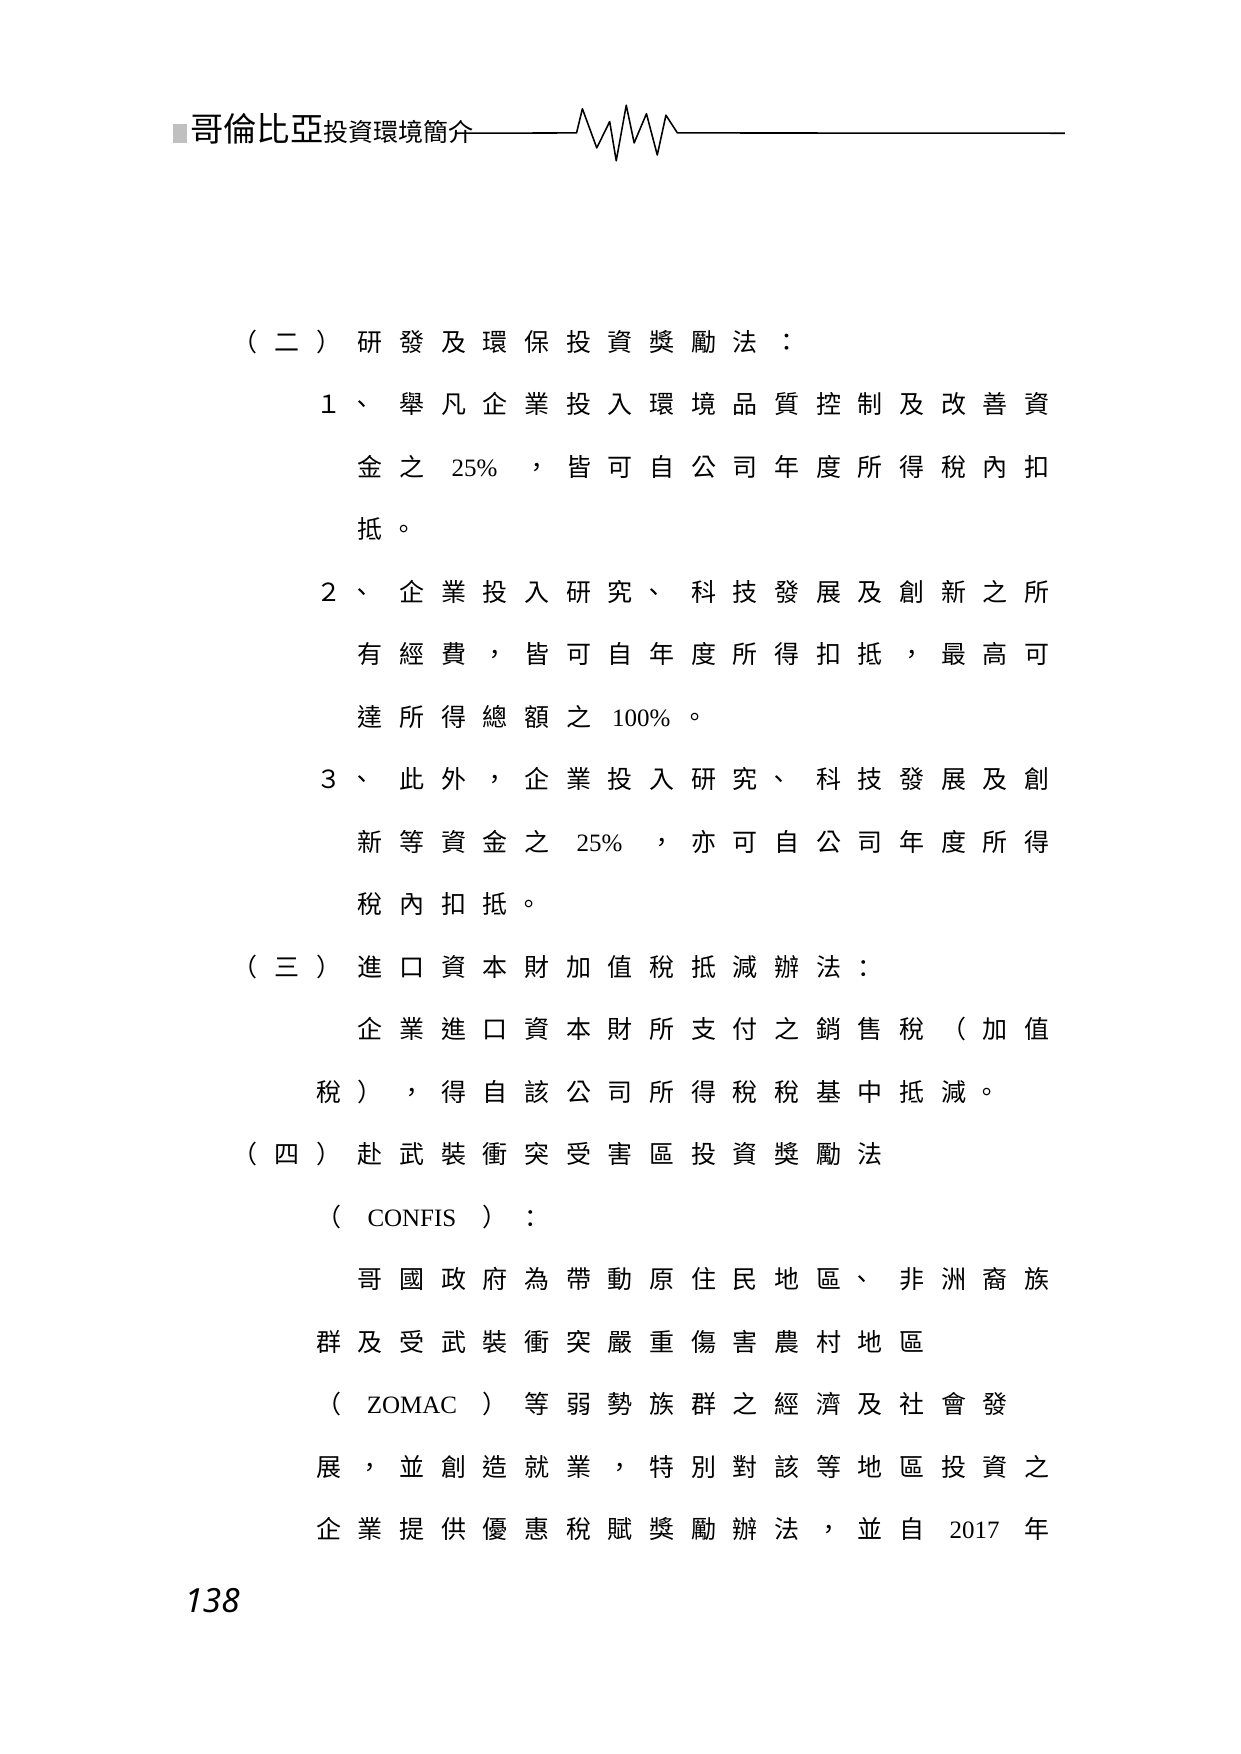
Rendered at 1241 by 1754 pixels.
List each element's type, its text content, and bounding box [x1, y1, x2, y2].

text 企業進口資本財所支付之銷售稅（加值稅），得自該公司所得稅稅基中抵減。 [281, 986, 1058, 1111]
text ３、此外，企業投入研究、科技發展及創新等資金之25%，亦可自公司年度所得稅內扣抵。 [281, 736, 1058, 924]
text （四）赴武裝衝突受害區投資獎勵法（CONFIS）： [207, 1111, 1058, 1236]
text （二）研發及環保投資獎勵法： [207, 299, 1058, 361]
text （三）進口資本財加值稅抵減辦法： [207, 924, 1058, 986]
text １、舉凡企業投入環境品質控制及改善資金之25%，皆可自公司年度所得稅內扣抵。 [281, 361, 1058, 549]
text ２、企業投入研究、科技發展及創新之所有經費，皆可自年度所得扣抵，最高可達所得總額之100%。 [281, 549, 1058, 736]
text 哥國政府為帶動原住民地區、非洲裔族群及受武裝衝突嚴重傷害農村地區（ZOMAC）等弱勢族群之經濟及社會發展，並創造就業，特別對該等地區投資之企業提供優惠稅賦獎勵辦法，並自2017年 [281, 1236, 1058, 1549]
